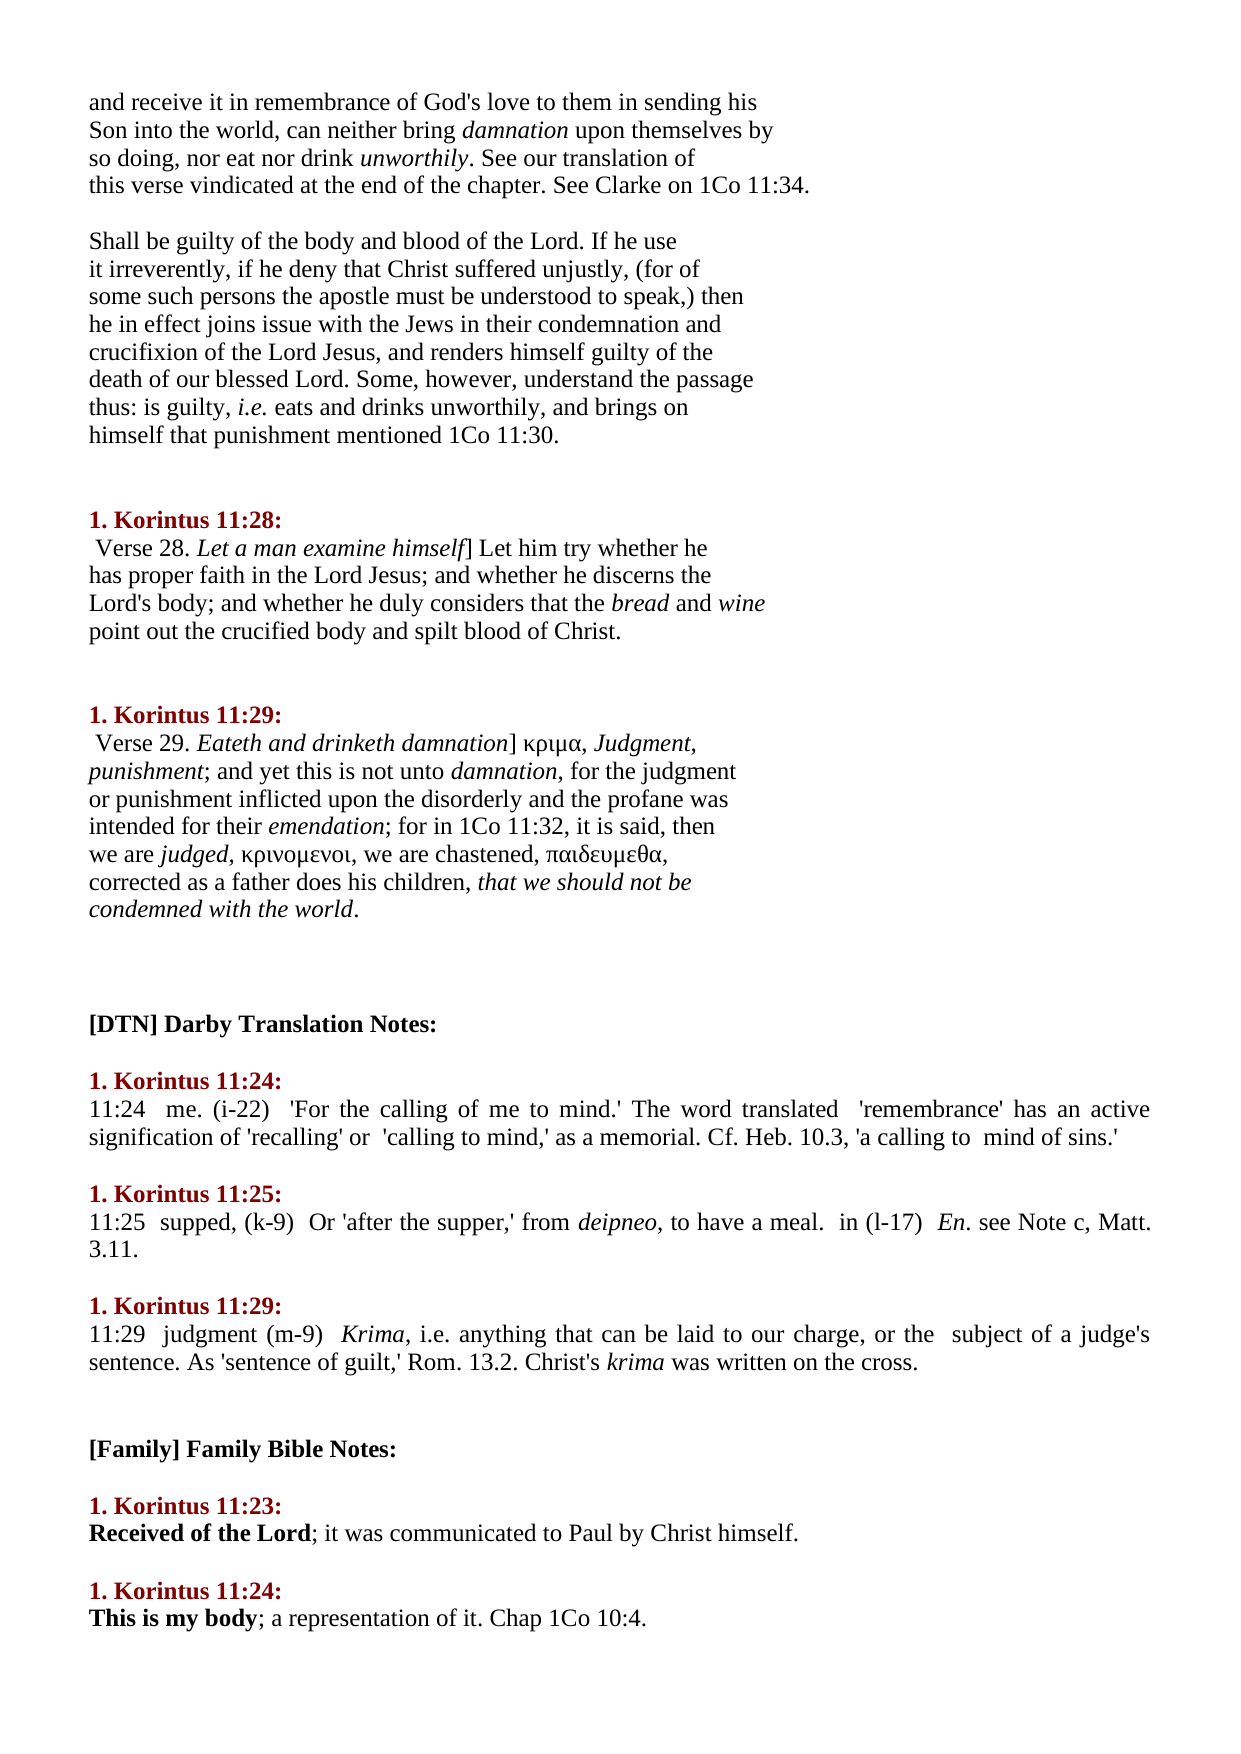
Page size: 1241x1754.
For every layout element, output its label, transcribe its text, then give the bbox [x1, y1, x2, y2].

text 1. Korintus 11:29: [88, 1292, 1152, 1320]
text [DTN] Darby Translation Notes: [88, 1010, 1152, 1038]
text Verse 28. Let a man examine himself] Let him try whether he has proper faith in the Lord Jesus; and whether he discerns the Lord's body; and whether he duly considers that the bread and wine point out the crucified body and spilt blood of Christ. [88, 534, 1152, 672]
text 11:29 judgment (m-9) Krima, i.e. anything that can be laid to our charge, or the subject of a judge's sentence. As 'sentence of guilt,' Rom. 13.2. Christ's krima was written on the cross. [88, 1320, 1152, 1376]
text 1. Korintus 11:24: [88, 1067, 1152, 1095]
text and receive it in remembrance of God's love to them in sending his Son into the world, can neither bring damnation upon themselves by so doing, nor eat nor drink unworthily. See our translation of this verse vindicated at the end of the chapter. See Clarke on 1Co 11:34. Shall be guilty of the body and blood of the Lord. If he use it irreverently, if he deny that Christ suffered unjustly, (for of some such persons the apostle must be understood to speak,) then he in effect joins issue with the Jews in their condemnation and crucifixion of the Lord Jesus, and renders himself guilty of the death of our blessed Lord. Some, however, understand the passage thus: is guilty, i.e. eats and drinks unworthily, and brings on himself that punishment mentioned 1Co 11:30. [88, 88, 1152, 476]
text Verse 29. Eateth and drinketh damnation] κριμα, Judgment, punishment; and yet this is not unto damnation, for the judgment or punishment inflicted upon the disorderly and the profane was intended for their emendation; for in 1Co 11:32, it is said, then we are judged, κρινομενοι, we are chastened, παιδευμεθα, corrected as a father does his children, that we should not be condemned with the world. [88, 729, 1152, 951]
text This is my body; a representation of it. Chap 1Co 10:4. [88, 1604, 1152, 1632]
text 1. Korintus 11:29: [88, 702, 1152, 729]
text 11:24 me. (i-22) 'For the calling of me to mind.' The word translated 'remembrance' has an active signification of 'recalling' or 'calling to mind,' as a memorial. Cf. Heb. 10.3, 'a calling to mind of sins.' [88, 1095, 1152, 1150]
text 1. Korintus 11:23: [88, 1492, 1152, 1519]
text 1. Korintus 11:28: [88, 506, 1152, 534]
text 1. Korintus 11:25: [88, 1180, 1152, 1208]
text 11:25 supped, (k-9) Or 'after the supper,' from deipneo, to have a meal. in (l-17) En. see Note c, Matt. 3.11. [88, 1208, 1152, 1263]
text Received of the Lord; it was communicated to Paul by Christ himself. [88, 1519, 1152, 1547]
text 1. Korintus 11:24: [88, 1577, 1152, 1604]
text [Family] Family Bible Notes: [88, 1435, 1152, 1462]
